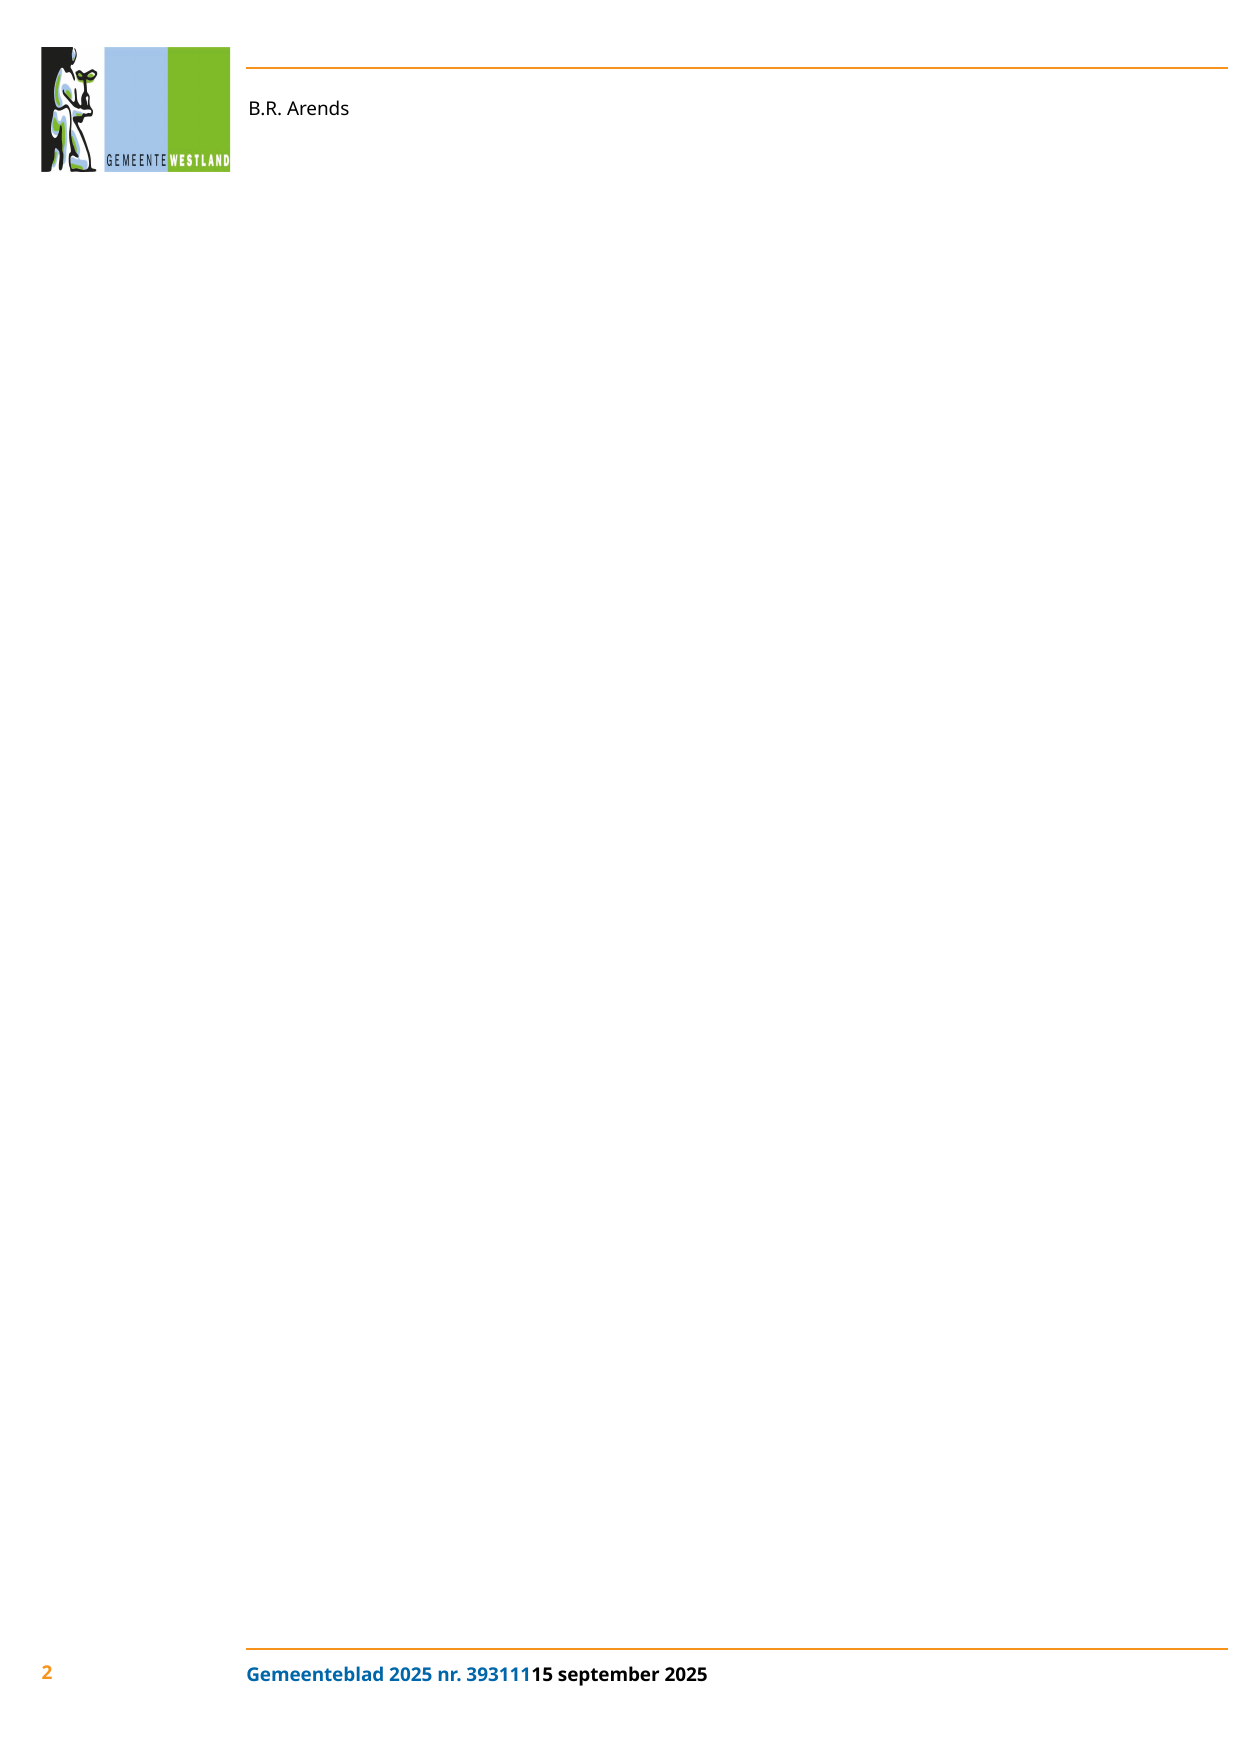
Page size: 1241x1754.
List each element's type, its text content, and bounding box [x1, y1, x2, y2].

text B.R. Arends [248, 95, 1152, 121]
picture [41, 47, 231, 172]
